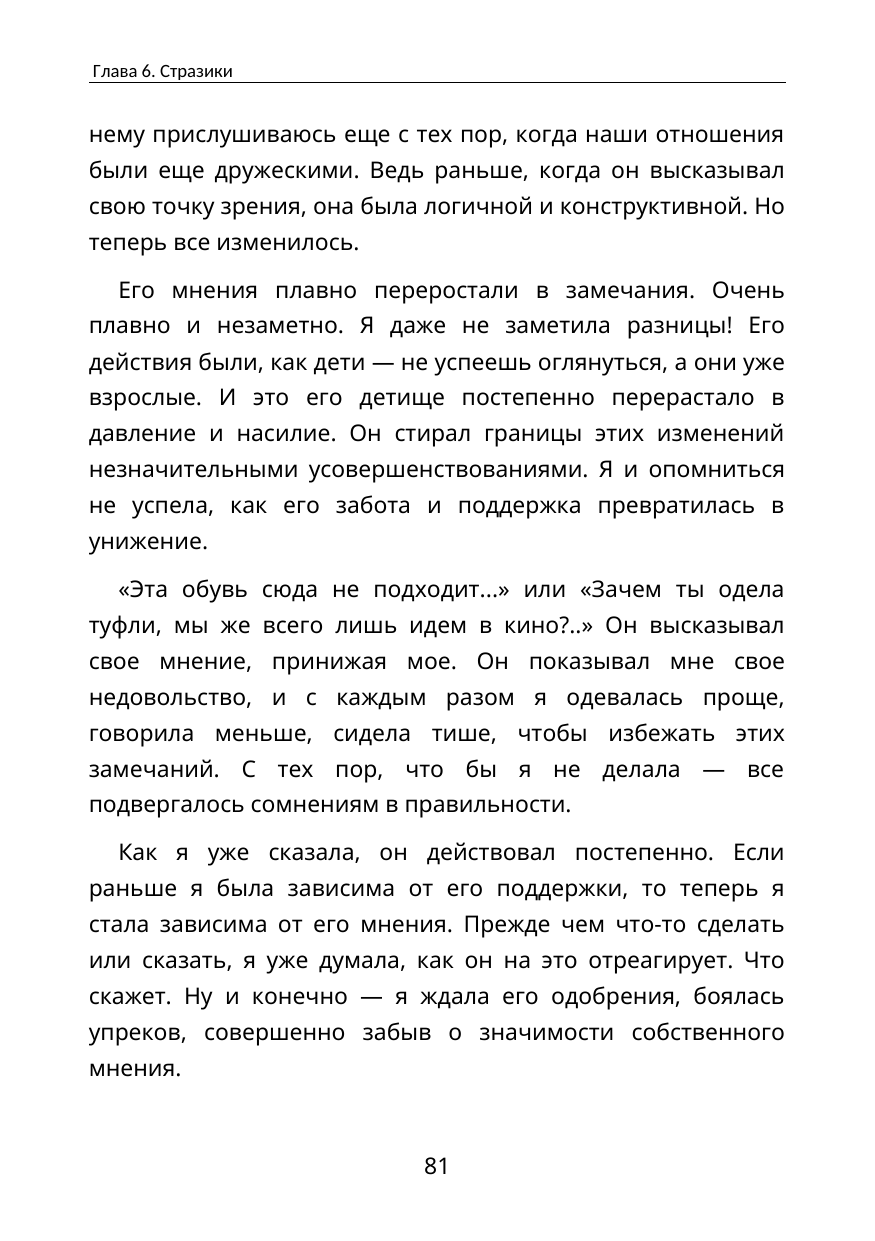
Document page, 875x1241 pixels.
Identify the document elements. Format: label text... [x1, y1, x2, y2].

text Его мнения плавно переростали в замечания. Очень плавно и незаметно. Я даже не заметила разницы! Его действия были, как дети — не успеешь оглянуться, а они уже взрослые. И это его детище постепенно перерастало в давление и насилие. Он стирал границы этих изменений незначительными усовершенствованиями. Я и опомниться не успела, как его забота и поддержка превратилась в унижение. [88, 273, 786, 556]
text «Эта обувь сюда не подходит...» или «Зачем ты одела туфли, мы же всего лишь идем в кино?..» Он высказывал свое мнение, принижая мое. Он показывал мне свое недовольство, и с каждым разом я одевалась проще, говорила меньше, сидела тише, чтобы избежать этих замечаний. С тех пор, что бы я не делала — все подвергалось сомнениям в правильности. [88, 573, 786, 820]
text Как я уже сказала, он действовал постепенно. Если раньше я была зависима от его поддержки, то теперь я стала зависима от его мнения. Прежде чем что-то сделать или сказать, я уже думала, как он на это отреагирует. Что скажет. Ну и конечно — я ждала его одобрения, боялась упреков, совершенно забыв о значимости собственного мнения. [88, 836, 786, 1083]
text нему прислушиваюсь еще с тех пор, когда наши отношения были еще дружескими. Ведь раньше, когда он высказывал свою точку зрения, она была логичной и конструктивной. Но теперь все изменилось. [88, 118, 786, 257]
